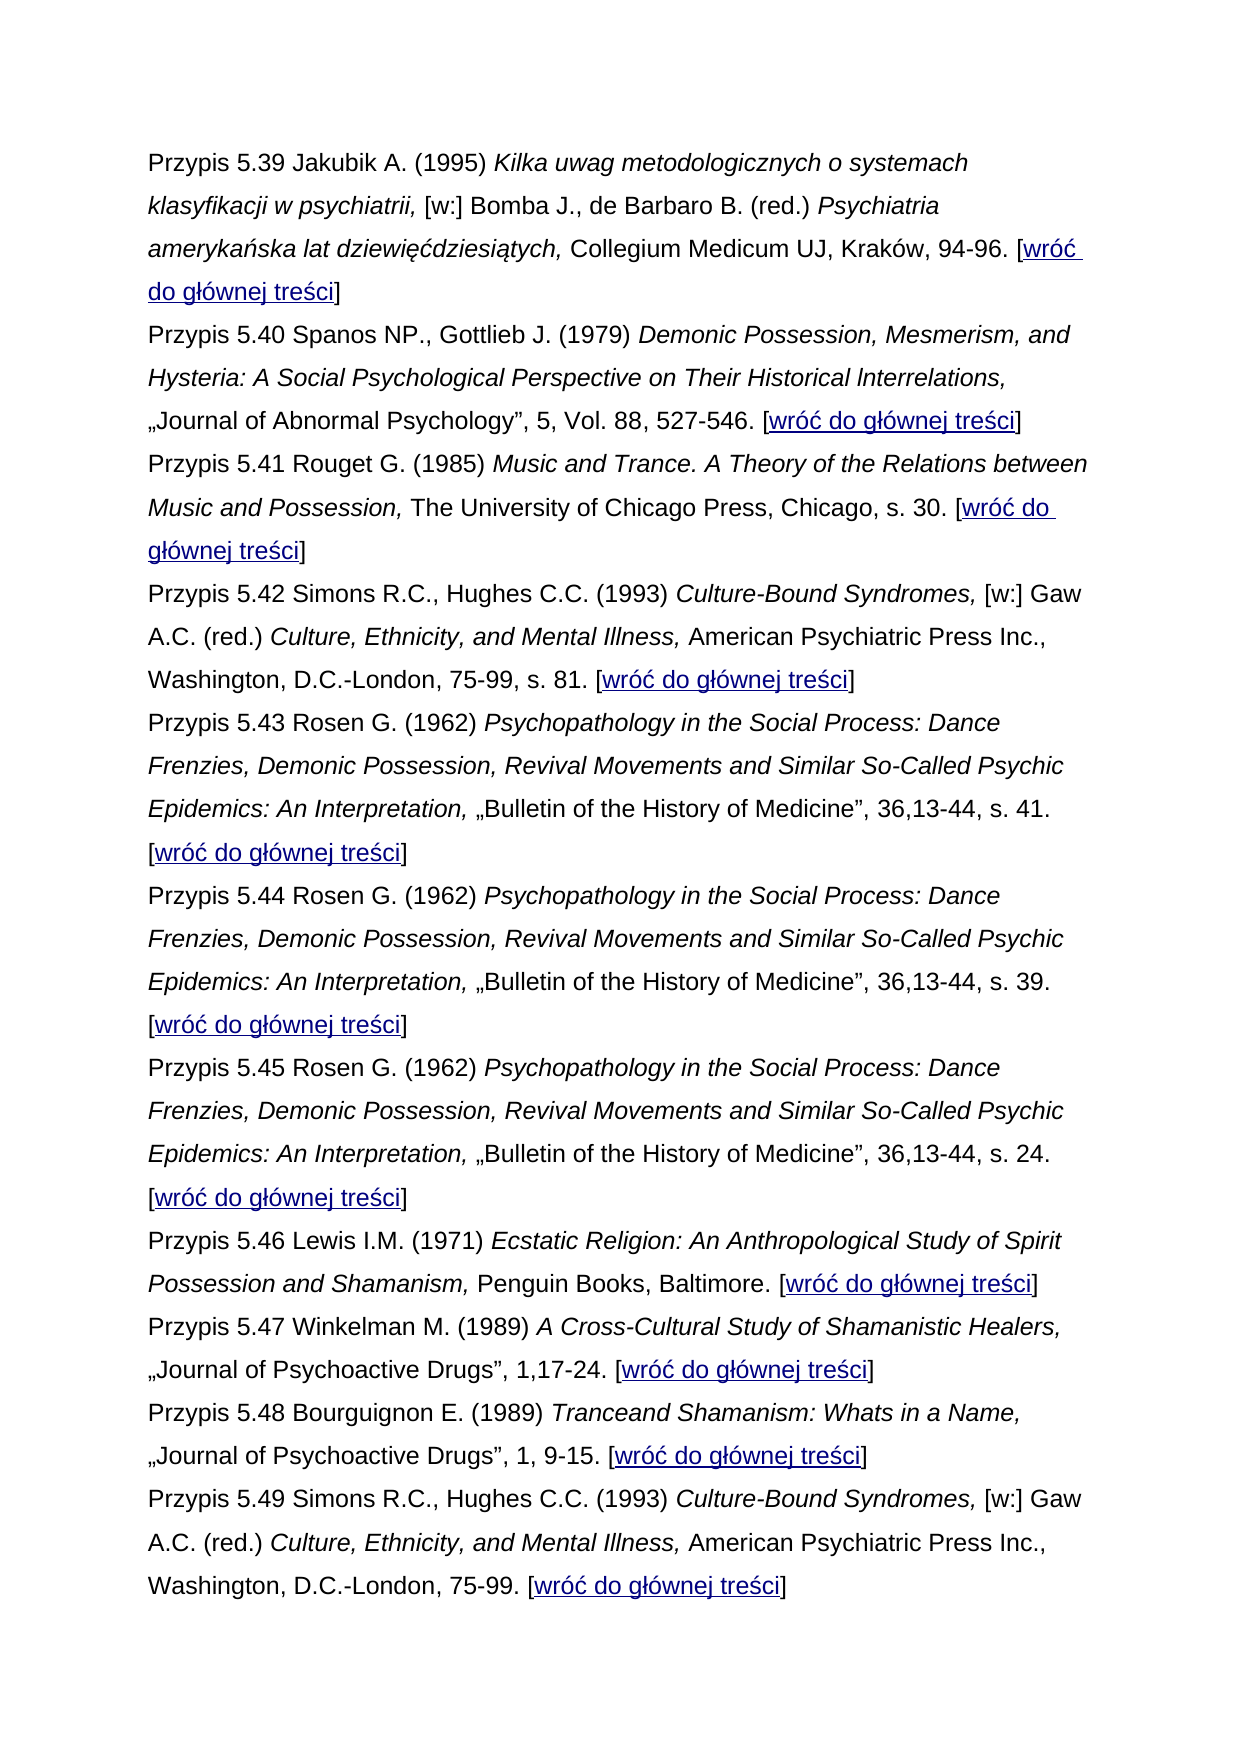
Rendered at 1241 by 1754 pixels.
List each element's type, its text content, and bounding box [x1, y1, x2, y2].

text Przypis 5.43 Rosen G. (1962) Psychopathology in the Social Process: Dance Frenzies, Demonic Possession, Revival Movements and Similar So-Called Psychic Epidemics: An Interpretation, „Bulletin of the History of Medicine”, 36,13-44, s. 41. [wróć do głównej treści] [148, 708, 1093, 866]
text Przypis 5.46 Lewis I.M. (1971) Ecstatic Religion: An Anthropological Study of Spirit Possession and Shamanism, Penguin Books, Baltimore. [wróć do głównej treści] [148, 1226, 1093, 1298]
text Przypis 5.48 Bourguignon E. (1989) Tranceand Shamanism: Whats in a Name, „Journal of Psychoactive Drugs”, 1, 9-15. [wróć do głównej treści] [148, 1398, 1093, 1470]
text Przypis 5.44 Rosen G. (1962) Psychopathology in the Social Process: Dance Frenzies, Demonic Possession, Revival Movements and Similar So-Called Psychic Epidemics: An Interpretation, „Bulletin of the History of Medicine”, 36,13-44, s. 39. [wróć do głównej treści] [148, 881, 1093, 1039]
text Przypis 5.41 Rouget G. (1985) Music and Trance. A Theory of the Relations between Music and Possession, The University of Chicago Press, Chicago, s. 30. [wróć do głównej treści] [148, 449, 1093, 564]
text Przypis 5.47 Winkelman M. (1989) A Cross-Cultural Study of Shamanistic Healers, „Journal of Psychoactive Drugs”, 1,17-24. [wróć do głównej treści] [148, 1312, 1093, 1384]
text Przypis 5.39 Jakubik A. (1995) Kilka uwag metodologicznych o systemach klasyfikacji w psychiatrii, [w:] Bomba J., de Barbaro B. (red.) Psychiatria amerykańska lat dziewięćdziesiątych, Collegium Medicum UJ, Kraków, 94-96. [wróć do głównej treści] [148, 148, 1093, 306]
text Przypis 5.45 Rosen G. (1962) Psychopathology in the Social Process: Dance Frenzies, Demonic Possession, Revival Movements and Similar So-Called Psychic Epidemics: An Interpretation, „Bulletin of the History of Medicine”, 36,13-44, s. 24. [wróć do głównej treści] [148, 1053, 1093, 1211]
text Przypis 5.42 Simons R.C., Hughes C.C. (1993) Culture-Bound Syndromes, [w:] Gaw A.C. (red.) Culture, Ethnicity, and Mental Illness, American Psychiatric Press Inc., Washington, D.C.-London, 75-99, s. 81. [wróć do głównej treści] [148, 579, 1093, 694]
text Przypis 5.40 Spanos NP., Gottlieb J. (1979) Demonic Possession, Mesmerism, and Hysteria: A Social Psychological Perspective on Their Historical lnterrelations, „Journal of Abnormal Psychology”, 5, Vol. 88, 527-546. [wróć do głównej treści] [148, 320, 1093, 435]
text Przypis 5.49 Simons R.C., Hughes C.C. (1993) Culture-Bound Syndromes, [w:] Gaw A.C. (red.) Culture, Ethnicity, and Mental Illness, American Psychiatric Press Inc., Washington, D.C.-London, 75-99. [wróć do głównej treści] [148, 1484, 1093, 1599]
